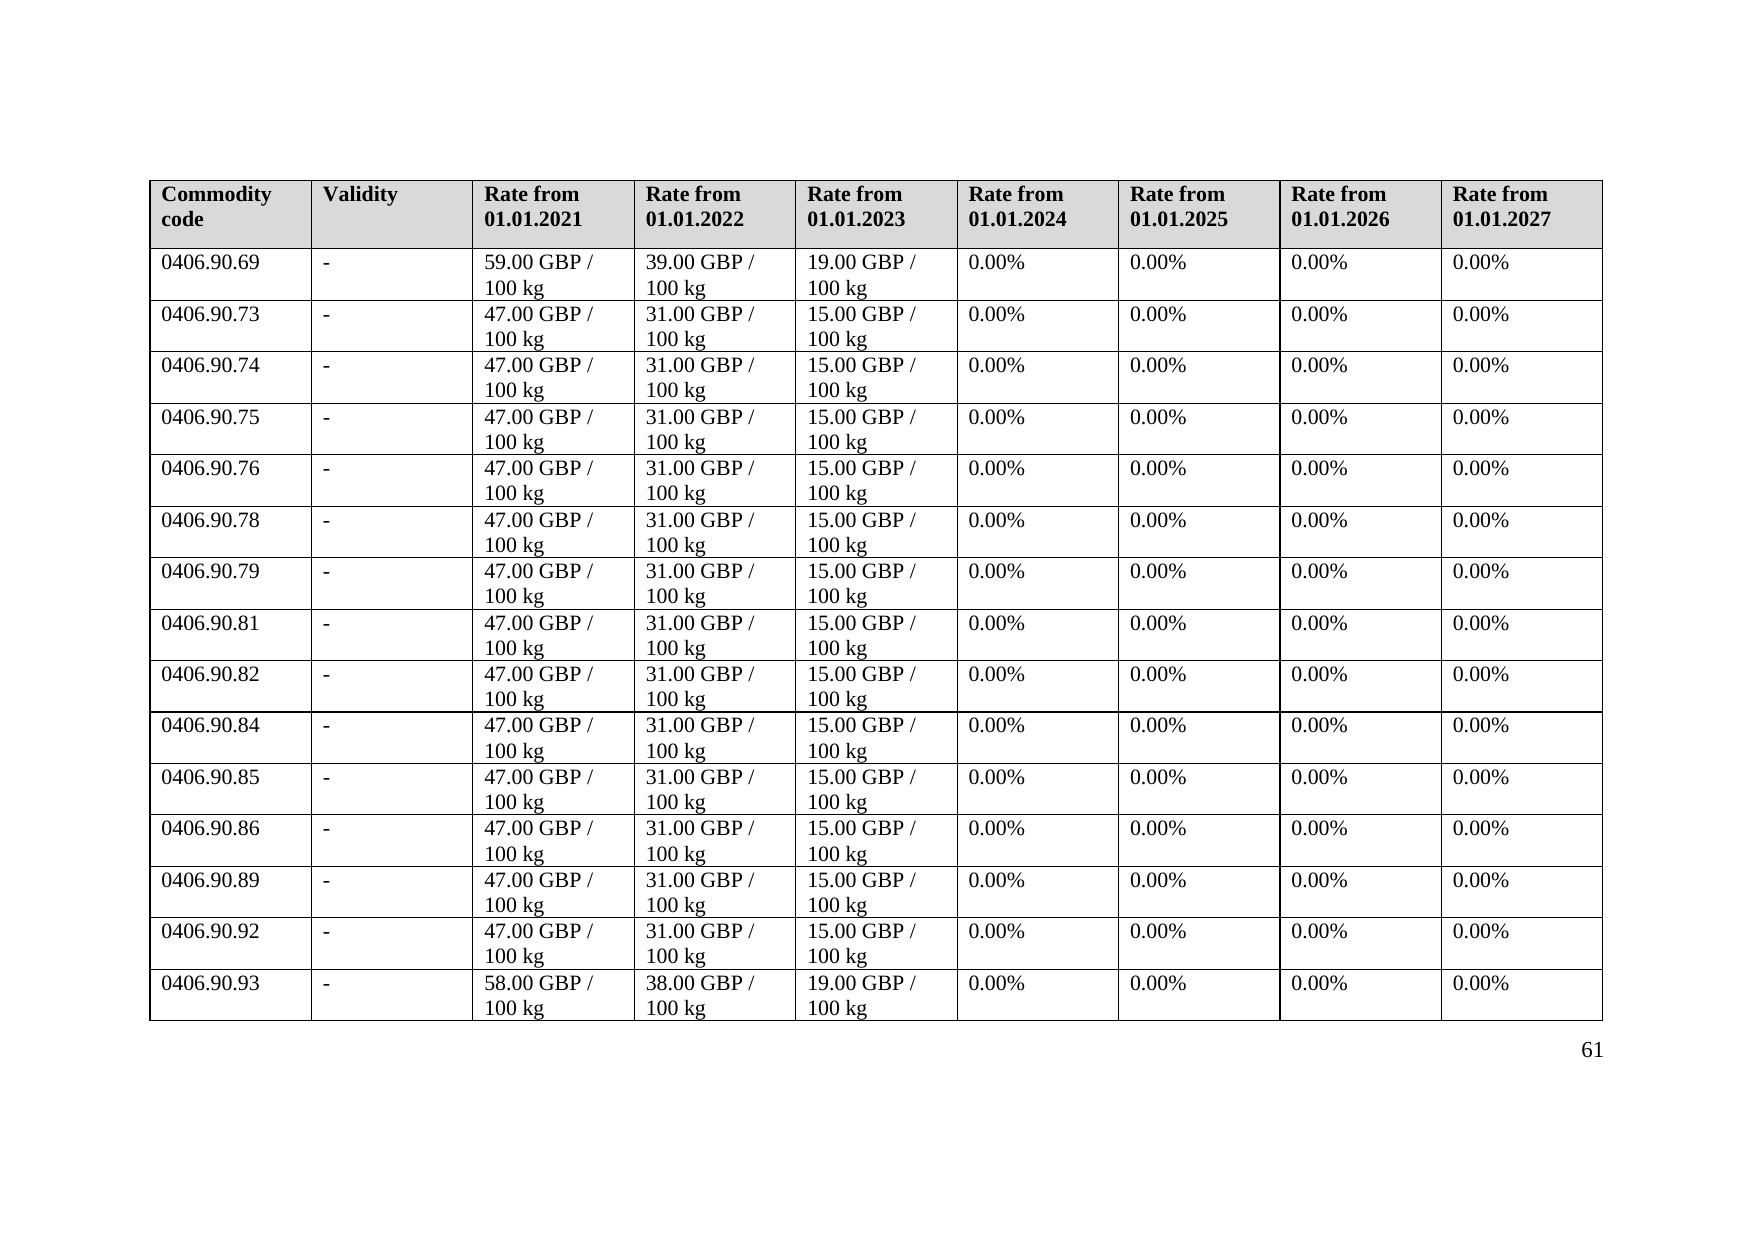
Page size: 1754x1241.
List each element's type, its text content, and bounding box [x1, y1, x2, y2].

table_header Rate from 01.01.2022 [635, 181, 795, 248]
table_header Rate from 01.01.2024 [958, 181, 1118, 248]
table_cell 15.00 GBP / 100 kg [796, 764, 957, 814]
table_cell - [312, 558, 472, 608]
table_cell 0.00% [1442, 352, 1602, 403]
table_cell 0.00% [958, 301, 1118, 351]
table_cell 0.00% [1281, 867, 1441, 917]
table_cell 0.00% [1119, 558, 1279, 608]
table_cell 31.00 GBP / 100 kg [635, 610, 795, 660]
table_cell 31.00 GBP / 100 kg [635, 507, 795, 557]
table_cell 0.00% [958, 610, 1118, 660]
table_cell - [312, 455, 472, 506]
table_cell 38.00 GBP / 100 kg [635, 970, 795, 1020]
table_cell 0406.90.75 [151, 404, 311, 454]
table_cell 47.00 GBP / 100 kg [473, 713, 634, 763]
table_cell 0.00% [1442, 815, 1602, 866]
table_cell 0.00% [958, 404, 1118, 454]
table_cell 15.00 GBP / 100 kg [796, 558, 957, 608]
table_cell 0.00% [1442, 867, 1602, 917]
table_cell 47.00 GBP / 100 kg [473, 918, 634, 969]
table_cell 0.00% [1281, 661, 1441, 711]
table_cell 0406.90.78 [151, 507, 311, 557]
table_header Commodity code [151, 181, 311, 248]
table_cell 0406.90.82 [151, 661, 311, 711]
table_cell 0406.90.86 [151, 815, 311, 866]
table_cell 0406.90.74 [151, 352, 311, 403]
table_cell - [312, 301, 472, 351]
table_cell 31.00 GBP / 100 kg [635, 404, 795, 454]
table_cell 15.00 GBP / 100 kg [796, 815, 957, 866]
table_cell 0406.90.92 [151, 918, 311, 969]
table_cell 0.00% [1119, 661, 1279, 711]
table_cell 31.00 GBP / 100 kg [635, 455, 795, 506]
table_cell 59.00 GBP / 100 kg [473, 249, 634, 300]
table_cell 0.00% [1119, 815, 1279, 866]
table_cell 47.00 GBP / 100 kg [473, 455, 634, 506]
table_cell 0.00% [958, 918, 1118, 969]
table_header Rate from 01.01.2023 [796, 181, 957, 248]
table_cell 0.00% [958, 455, 1118, 506]
table_cell 0.00% [958, 764, 1118, 814]
table_cell 15.00 GBP / 100 kg [796, 713, 957, 763]
table_cell 0.00% [1442, 713, 1602, 763]
table_cell 0.00% [958, 970, 1118, 1020]
table_cell 0.00% [1442, 455, 1602, 506]
table_header Rate from 01.01.2027 [1442, 181, 1602, 248]
table_cell 0.00% [958, 558, 1118, 608]
table_cell 47.00 GBP / 100 kg [473, 507, 634, 557]
table_cell 15.00 GBP / 100 kg [796, 507, 957, 557]
table_cell 0.00% [1442, 507, 1602, 557]
table_cell 0.00% [1281, 352, 1441, 403]
table_cell 0.00% [1119, 918, 1279, 969]
table_cell - [312, 507, 472, 557]
table_cell 15.00 GBP / 100 kg [796, 455, 957, 506]
table_cell 15.00 GBP / 100 kg [796, 301, 957, 351]
table_cell 0.00% [958, 867, 1118, 917]
table_cell 31.00 GBP / 100 kg [635, 764, 795, 814]
table_cell 0.00% [958, 249, 1118, 300]
table_cell - [312, 713, 472, 763]
table_cell 0.00% [1119, 249, 1279, 300]
table_cell 0.00% [1442, 918, 1602, 969]
table_cell 0.00% [1281, 713, 1441, 763]
table_cell 15.00 GBP / 100 kg [796, 918, 957, 969]
table_cell 0406.90.85 [151, 764, 311, 814]
table_cell 0.00% [1119, 764, 1279, 814]
table_cell 47.00 GBP / 100 kg [473, 610, 634, 660]
table_cell 15.00 GBP / 100 kg [796, 867, 957, 917]
table_cell 15.00 GBP / 100 kg [796, 610, 957, 660]
table_cell 0.00% [1281, 970, 1441, 1020]
table_cell 0.00% [1119, 404, 1279, 454]
table_header Validity [312, 181, 472, 248]
table_cell 47.00 GBP / 100 kg [473, 867, 634, 917]
table_cell 31.00 GBP / 100 kg [635, 918, 795, 969]
table_cell 0.00% [1119, 867, 1279, 917]
table_cell 0.00% [1442, 301, 1602, 351]
table_cell 0.00% [1281, 455, 1441, 506]
table_cell - [312, 918, 472, 969]
table_cell - [312, 352, 472, 403]
table_cell - [312, 249, 472, 300]
table_cell 0.00% [1281, 404, 1441, 454]
table_cell 0.00% [1281, 301, 1441, 351]
table_cell - [312, 610, 472, 660]
table_cell - [312, 815, 472, 866]
table_cell 0406.90.84 [151, 713, 311, 763]
table_cell 39.00 GBP / 100 kg [635, 249, 795, 300]
table_cell 47.00 GBP / 100 kg [473, 764, 634, 814]
table_cell 0.00% [958, 352, 1118, 403]
table_cell 15.00 GBP / 100 kg [796, 404, 957, 454]
table_cell 0.00% [1281, 815, 1441, 866]
table_cell 31.00 GBP / 100 kg [635, 558, 795, 608]
table_cell 0.00% [1119, 301, 1279, 351]
table_header Rate from 01.01.2026 [1281, 181, 1441, 248]
table_cell 0.00% [958, 661, 1118, 711]
table_cell 31.00 GBP / 100 kg [635, 867, 795, 917]
table_cell - [312, 404, 472, 454]
table_cell 0406.90.93 [151, 970, 311, 1020]
table_cell - [312, 661, 472, 711]
table_cell - [312, 764, 472, 814]
table_cell 47.00 GBP / 100 kg [473, 815, 634, 866]
table_cell 0.00% [958, 507, 1118, 557]
table_cell 15.00 GBP / 100 kg [796, 661, 957, 711]
table_cell 19.00 GBP / 100 kg [796, 249, 957, 300]
table_cell 0.00% [1119, 610, 1279, 660]
table_cell 31.00 GBP / 100 kg [635, 661, 795, 711]
table_cell 0406.90.89 [151, 867, 311, 917]
table_cell 31.00 GBP / 100 kg [635, 301, 795, 351]
table_cell 0.00% [1442, 661, 1602, 711]
table_cell 47.00 GBP / 100 kg [473, 301, 634, 351]
table_cell 0.00% [1119, 713, 1279, 763]
table_cell 0.00% [958, 815, 1118, 866]
table_cell 0.00% [1281, 558, 1441, 608]
table_cell 0406.90.76 [151, 455, 311, 506]
table_cell 47.00 GBP / 100 kg [473, 661, 634, 711]
table_cell 0.00% [1119, 970, 1279, 1020]
table_cell 0.00% [1281, 249, 1441, 300]
table_cell 0.00% [1442, 970, 1602, 1020]
table_cell 58.00 GBP / 100 kg [473, 970, 634, 1020]
table_cell 0.00% [1119, 507, 1279, 557]
table_cell - [312, 970, 472, 1020]
table_cell 47.00 GBP / 100 kg [473, 558, 634, 608]
table_cell 31.00 GBP / 100 kg [635, 713, 795, 763]
table_cell 0.00% [1442, 404, 1602, 454]
table_cell 0406.90.73 [151, 301, 311, 351]
table_cell 0.00% [1119, 455, 1279, 506]
table_cell - [312, 867, 472, 917]
table_cell 0406.90.79 [151, 558, 311, 608]
table_cell 0.00% [958, 713, 1118, 763]
table_cell 0406.90.81 [151, 610, 311, 660]
table_cell 0.00% [1119, 352, 1279, 403]
table_cell 47.00 GBP / 100 kg [473, 352, 634, 403]
table_cell 15.00 GBP / 100 kg [796, 352, 957, 403]
table_cell 0.00% [1442, 558, 1602, 608]
table_header Rate from 01.01.2021 [473, 181, 634, 248]
table_cell 0.00% [1281, 507, 1441, 557]
table_cell 31.00 GBP / 100 kg [635, 352, 795, 403]
table_cell 0.00% [1281, 918, 1441, 969]
table_cell 0.00% [1442, 249, 1602, 300]
table_cell 0.00% [1442, 764, 1602, 814]
table_cell 0.00% [1281, 764, 1441, 814]
table_header Rate from 01.01.2025 [1119, 181, 1279, 248]
table_cell 0.00% [1281, 610, 1441, 660]
table_cell 47.00 GBP / 100 kg [473, 404, 634, 454]
table_cell 0.00% [1442, 610, 1602, 660]
table_cell 0406.90.69 [151, 249, 311, 300]
table_cell 19.00 GBP / 100 kg [796, 970, 957, 1020]
table_cell 31.00 GBP / 100 kg [635, 815, 795, 866]
